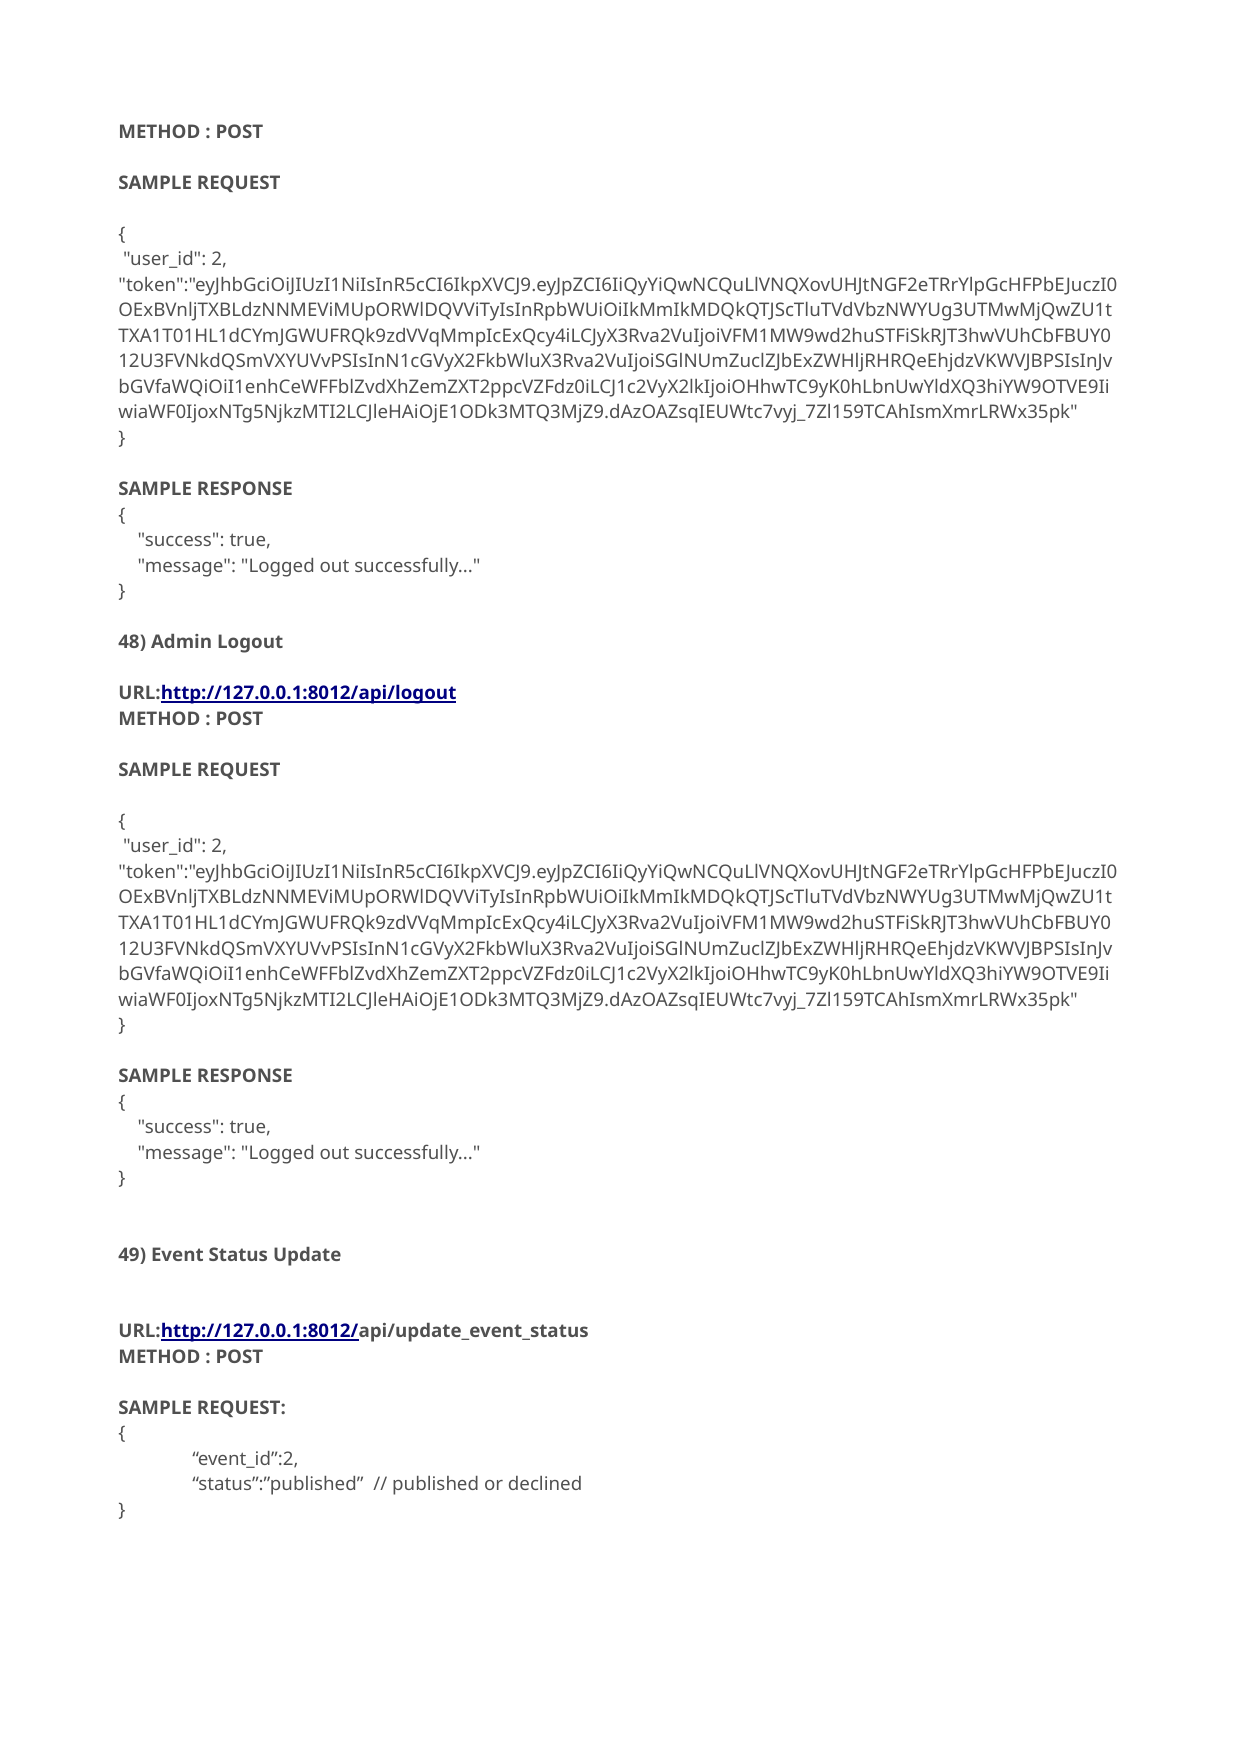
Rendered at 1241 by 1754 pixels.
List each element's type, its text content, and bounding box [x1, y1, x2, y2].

text } [118, 1164, 1122, 1190]
text SAMPLE RESPONSE [118, 475, 1122, 501]
text SAMPLE REQUEST [118, 756, 1122, 782]
text "message": "Logged out successfully..." [118, 1139, 1122, 1164]
text } [118, 424, 1122, 450]
text 48) Admin Logout [118, 628, 1122, 654]
text "user_id": 2, "token":"eyJhbGciOiJIUzI1NiIsInR5cCI6IkpXVCJ9.eyJpZCI6IiQyYiQwNCQuLlVNQXovUHJtNGF2eTRrYlpGcHFPbEJuczI0OExBVnljTXBLdzNNMEViMUpORWlDQVViTyIsInRpbWUiOiIkMmIkMDQkQTJScTluTVdVbzNWYUg3UTMwMjQwZU1tTXA1T01HL1dCYmJGWUFRQk9zdVVqMmpIcExQcy4iLCJyX3Rva2VuIjoiVFM1MW9wd2huSTFiSkRJT3hwVUhCbFBUY012U3FVNkdQSmVXYUVvPSIsInN1cGVyX2FkbWluX3Rva2VuIjoiSGlNUmZuclZJbExZWHljRHRQeEhjdzVKWVJBPSIsInJvbGVfaWQiOiI1enhCeWFFblZvdXhZemZXT2ppcVZFdz0iLCJ1c2VyX2lkIjoiOHhwTC9yK0hLbnUwYldXQ3hiYW9OTVE9IiwiaWF0IjoxNTg5NjkzMTI2LCJleHAiOjE1ODk3MTQ3MjZ9.dAzOAZsqIEUWtc7vyj_7Zl159TCAhIsmXmrLRWx35pk" [118, 833, 1122, 1011]
text { [118, 1088, 1122, 1113]
text “status”:”published” // published or declined [118, 1471, 1122, 1496]
text “event_id”:2, [118, 1445, 1122, 1471]
text SAMPLE REQUEST [118, 169, 1122, 195]
text METHOD : POST [118, 705, 1122, 731]
text URL:http://127.0.0.1:8012/api/logout [118, 679, 1122, 705]
text } [118, 577, 1122, 603]
text "success": true, [118, 1113, 1122, 1139]
text { [118, 220, 1122, 246]
text "user_id": 2, "token":"eyJhbGciOiJIUzI1NiIsInR5cCI6IkpXVCJ9.eyJpZCI6IiQyYiQwNCQuLlVNQXovUHJtNGF2eTRrYlpGcHFPbEJuczI0OExBVnljTXBLdzNNMEViMUpORWlDQVViTyIsInRpbWUiOiIkMmIkMDQkQTJScTluTVdVbzNWYUg3UTMwMjQwZU1tTXA1T01HL1dCYmJGWUFRQk9zdVVqMmpIcExQcy4iLCJyX3Rva2VuIjoiVFM1MW9wd2huSTFiSkRJT3hwVUhCbFBUY012U3FVNkdQSmVXYUVvPSIsInN1cGVyX2FkbWluX3Rva2VuIjoiSGlNUmZuclZJbExZWHljRHRQeEhjdzVKWVJBPSIsInJvbGVfaWQiOiI1enhCeWFFblZvdXhZemZXT2ppcVZFdz0iLCJ1c2VyX2lkIjoiOHhwTC9yK0hLbnUwYldXQ3hiYW9OTVE9IiwiaWF0IjoxNTg5NjkzMTI2LCJleHAiOjE1ODk3MTQ3MjZ9.dAzOAZsqIEUWtc7vyj_7Zl159TCAhIsmXmrLRWx35pk" [118, 246, 1122, 424]
text METHOD : POST [118, 118, 1122, 144]
text 49) Event Status Update [118, 1241, 1122, 1267]
text { [118, 501, 1122, 526]
text METHOD : POST [118, 1343, 1122, 1369]
text { [118, 807, 1122, 833]
text SAMPLE REQUEST: [118, 1394, 1122, 1420]
text "success": true, [118, 526, 1122, 552]
text } [118, 1496, 1122, 1522]
text URL:http://127.0.0.1:8012/api/update_event_status [118, 1318, 1122, 1343]
text } [118, 1011, 1122, 1037]
text "message": "Logged out successfully..." [118, 552, 1122, 577]
text SAMPLE RESPONSE [118, 1062, 1122, 1088]
text { [118, 1420, 1122, 1445]
